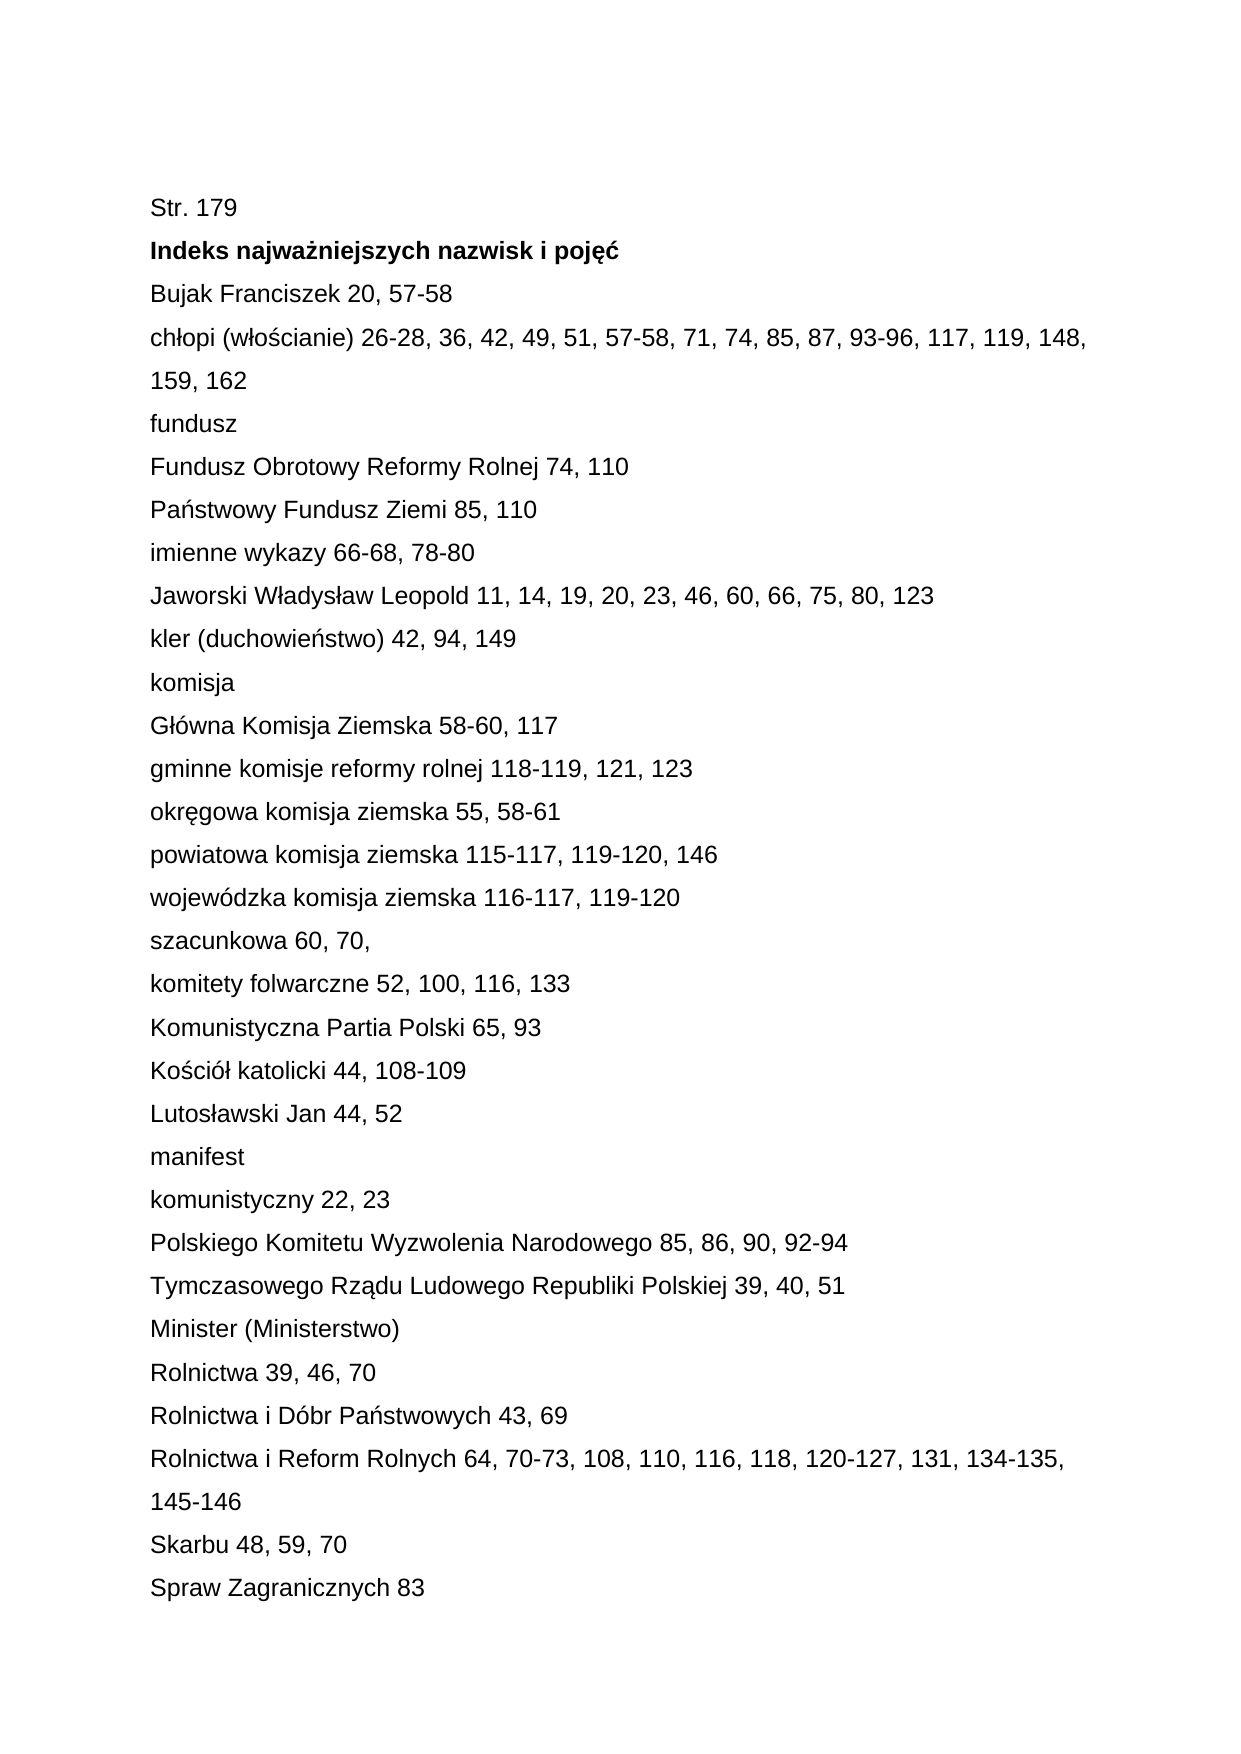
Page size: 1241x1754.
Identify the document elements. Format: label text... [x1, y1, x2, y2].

text Str. 179 [150, 193, 1090, 222]
text okręgowa komisja ziemska 55, 58-61 [150, 797, 1090, 826]
text fundusz [150, 409, 1090, 437]
text Kościół katolicki 44, 108-109 [150, 1056, 1090, 1084]
text Polskiego Komitetu Wyzwolenia Narodowego 85, 86, 90, 92-94 [150, 1228, 1090, 1257]
text Fundusz Obrotowy Reformy Rolnej 74, 110 [150, 452, 1090, 481]
text Komunistyczna Partia Polski 65, 93 [150, 1012, 1090, 1041]
text Państwowy Fundusz Ziemi 85, 110 [150, 495, 1090, 524]
text Rolnictwa 39, 46, 70 [150, 1357, 1090, 1386]
text komitety folwarczne 52, 100, 116, 133 [150, 969, 1090, 998]
text Minister (Ministerstwo) [150, 1314, 1090, 1343]
text gminne komisje reformy rolnej 118-119, 121, 123 [150, 754, 1090, 782]
text Lutosławski Jan 44, 52 [150, 1099, 1090, 1127]
text Skarbu 48, 59, 70 [150, 1530, 1090, 1559]
text chłopi (włościanie) 26-28, 36, 42, 49, 51, 57-58, 71, 74, 85, 87, 93-96, 117, 119, 148, 159, 162 [150, 322, 1090, 394]
text Jaworski Władysław Leopold 11, 14, 19, 20, 23, 46, 60, 66, 75, 80, 123 [150, 581, 1090, 610]
subtitle Indeks najważniejszych nazwisk i pojęć [150, 236, 1090, 265]
text Bujak Franciszek 20, 57-58 [150, 279, 1090, 308]
text Główna Komisja Ziemska 58-60, 117 [150, 711, 1090, 739]
text komisja [150, 667, 1090, 696]
text kler (duchowieństwo) 42, 94, 149 [150, 624, 1090, 653]
text wojewódzka komisja ziemska 116-117, 119-120 [150, 883, 1090, 912]
text szacunkowa 60, 70, [150, 926, 1090, 955]
text Tymczasowego Rządu Ludowego Republiki Polskiej 39, 40, 51 [150, 1271, 1090, 1300]
text imienne wykazy 66-68, 78-80 [150, 538, 1090, 567]
text Rolnictwa i Reform Rolnych 64, 70-73, 108, 110, 116, 118, 120-127, 131, 134-135, 145-146 [150, 1444, 1090, 1516]
text Spraw Zagranicznych 83 [150, 1573, 1090, 1602]
text powiatowa komisja ziemska 115-117, 119-120, 146 [150, 840, 1090, 869]
text komunistyczny 22, 23 [150, 1185, 1090, 1214]
text manifest [150, 1142, 1090, 1171]
text Rolnictwa i Dóbr Państwowych 43, 69 [150, 1401, 1090, 1429]
